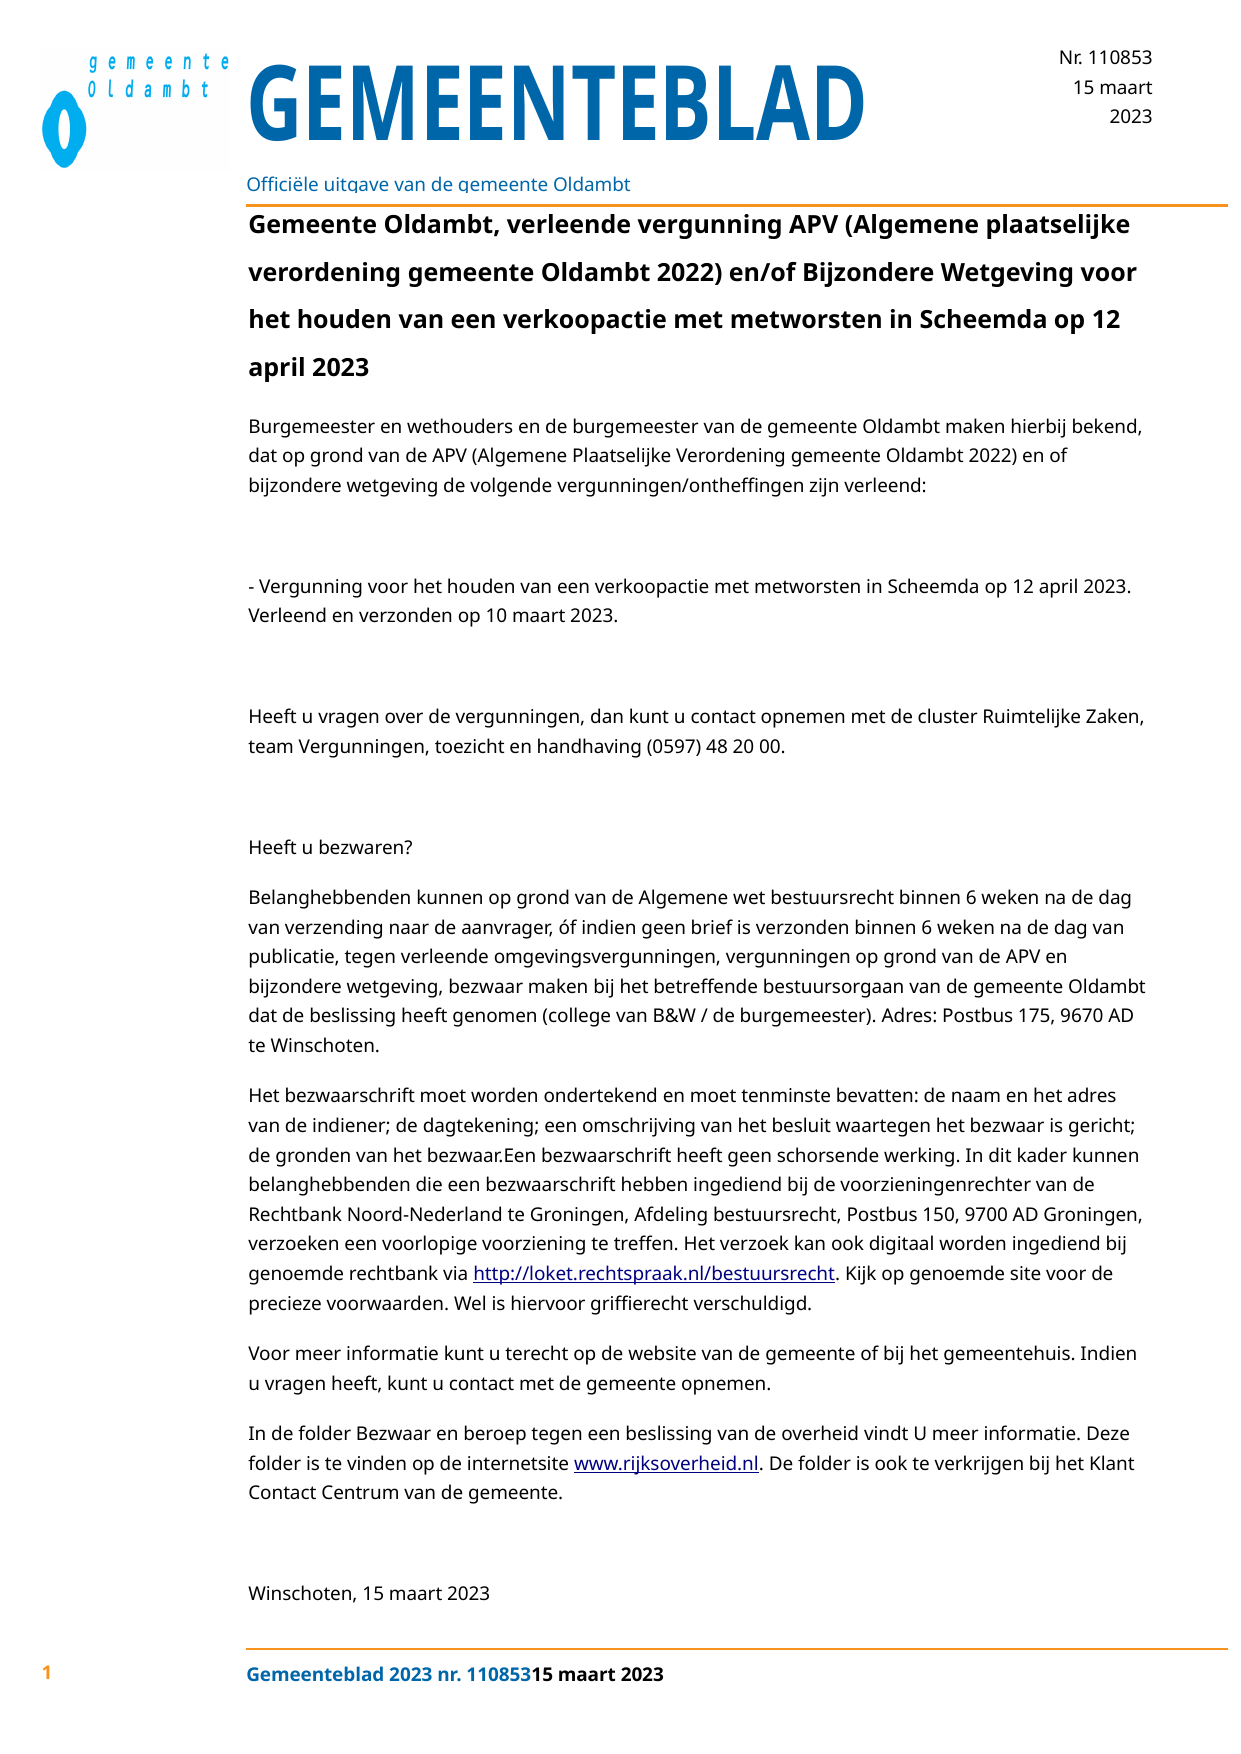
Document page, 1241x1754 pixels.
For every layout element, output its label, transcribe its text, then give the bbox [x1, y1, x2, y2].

text - Vergunning voor het houden van een verkoopactie met metworsten in Scheemda op 12 april 2023. Verleend en verzonden op 10 maart 2023. [248, 573, 1152, 628]
text Voor meer informatie kunt u terecht op de website van de gemeente of bij het gemeentehuis. Indien u vragen heeft, kunt u contact met de gemeente opnemen. [248, 1340, 1152, 1396]
text Het bezwaarschrift moet worden ondertekend en moet tenminste bevatten: de naam en het adres van de indiener; de dagtekening; een omschrijving van het besluit waartegen het bezwaar is gericht; de gronden van het bezwaar.Een bezwaarschrift heeft geen schorsende werking. In dit kader kunnen belanghebbenden die een bezwaarschrift hebben ingediend bij de voorzieningenrechter van de Rechtbank Noord-Nederland te Groningen, Afdeling bestuursrecht, Postbus 150, 9700 AD Groningen, verzoeken een voorlopige voorziening te treffen. Het verzoek kan ook digitaal worden ingediend bij genoemde rechtbank via http://loket.rechtspraak.nl/bestuursrecht. Kijk op genoemde site voor de precieze voorwaarden. Wel is hiervoor griffierecht verschuldigd. [248, 1083, 1152, 1316]
text Heeft u vragen over de vergunningen, dan kunt u contact opnemen met de cluster Ruimtelijke Zaken, team Vergunningen, toezicht en handhaving (0597) 48 20 00. [248, 703, 1152, 759]
text Burgemeester en wethouders en de burgemeester van de gemeente Oldambt maken hierbij bekend, dat op grond van de APV (Algemene Plaatselijke Verordening gemeente Oldambt 2022) en of bijzondere wetgeving de volgende vergunningen/ontheffingen zijn verleend: [248, 413, 1152, 498]
picture [41, 47, 231, 172]
text Belanghebbenden kunnen op grond van de Algemene wet bestuursrecht binnen 6 weken na de dag van verzending naar de aanvrager, óf indien geen brief is verzonden binnen 6 weken na de dag van publicatie, tegen verleende omgevingsvergunningen, vergunningen op grond van de APV en bijzondere wetgeving, bezwaar maken bij het betreffende bestuursorgaan van de gemeente Oldambt dat de beslissing heeft genomen (college van B&W / de burgemeester). Adres: Postbus 175, 9670 AD te Winschoten. [248, 884, 1152, 1058]
text Winschoten, 15 maart 2023 [248, 1580, 1152, 1606]
text Heeft u bezwaren? [248, 834, 1152, 860]
text In de folder Bezwaar en beroep tegen een beslissing van de overheid vindt U meer informatie. Deze folder is te vinden op de internetsite www.rijksoverheid.nl. De folder is ook te verkrijgen bij het Klant Contact Centrum van de gemeente. [248, 1420, 1152, 1505]
text Gemeente Oldambt, verleende vergunning APV (Algemene plaatselijke verordening gemeente Oldambt 2022) en/of Bijzondere Wetgeving voor het houden van een verkoopactie met metworsten in Scheemda op 12 april 2023 [248, 207, 1152, 384]
